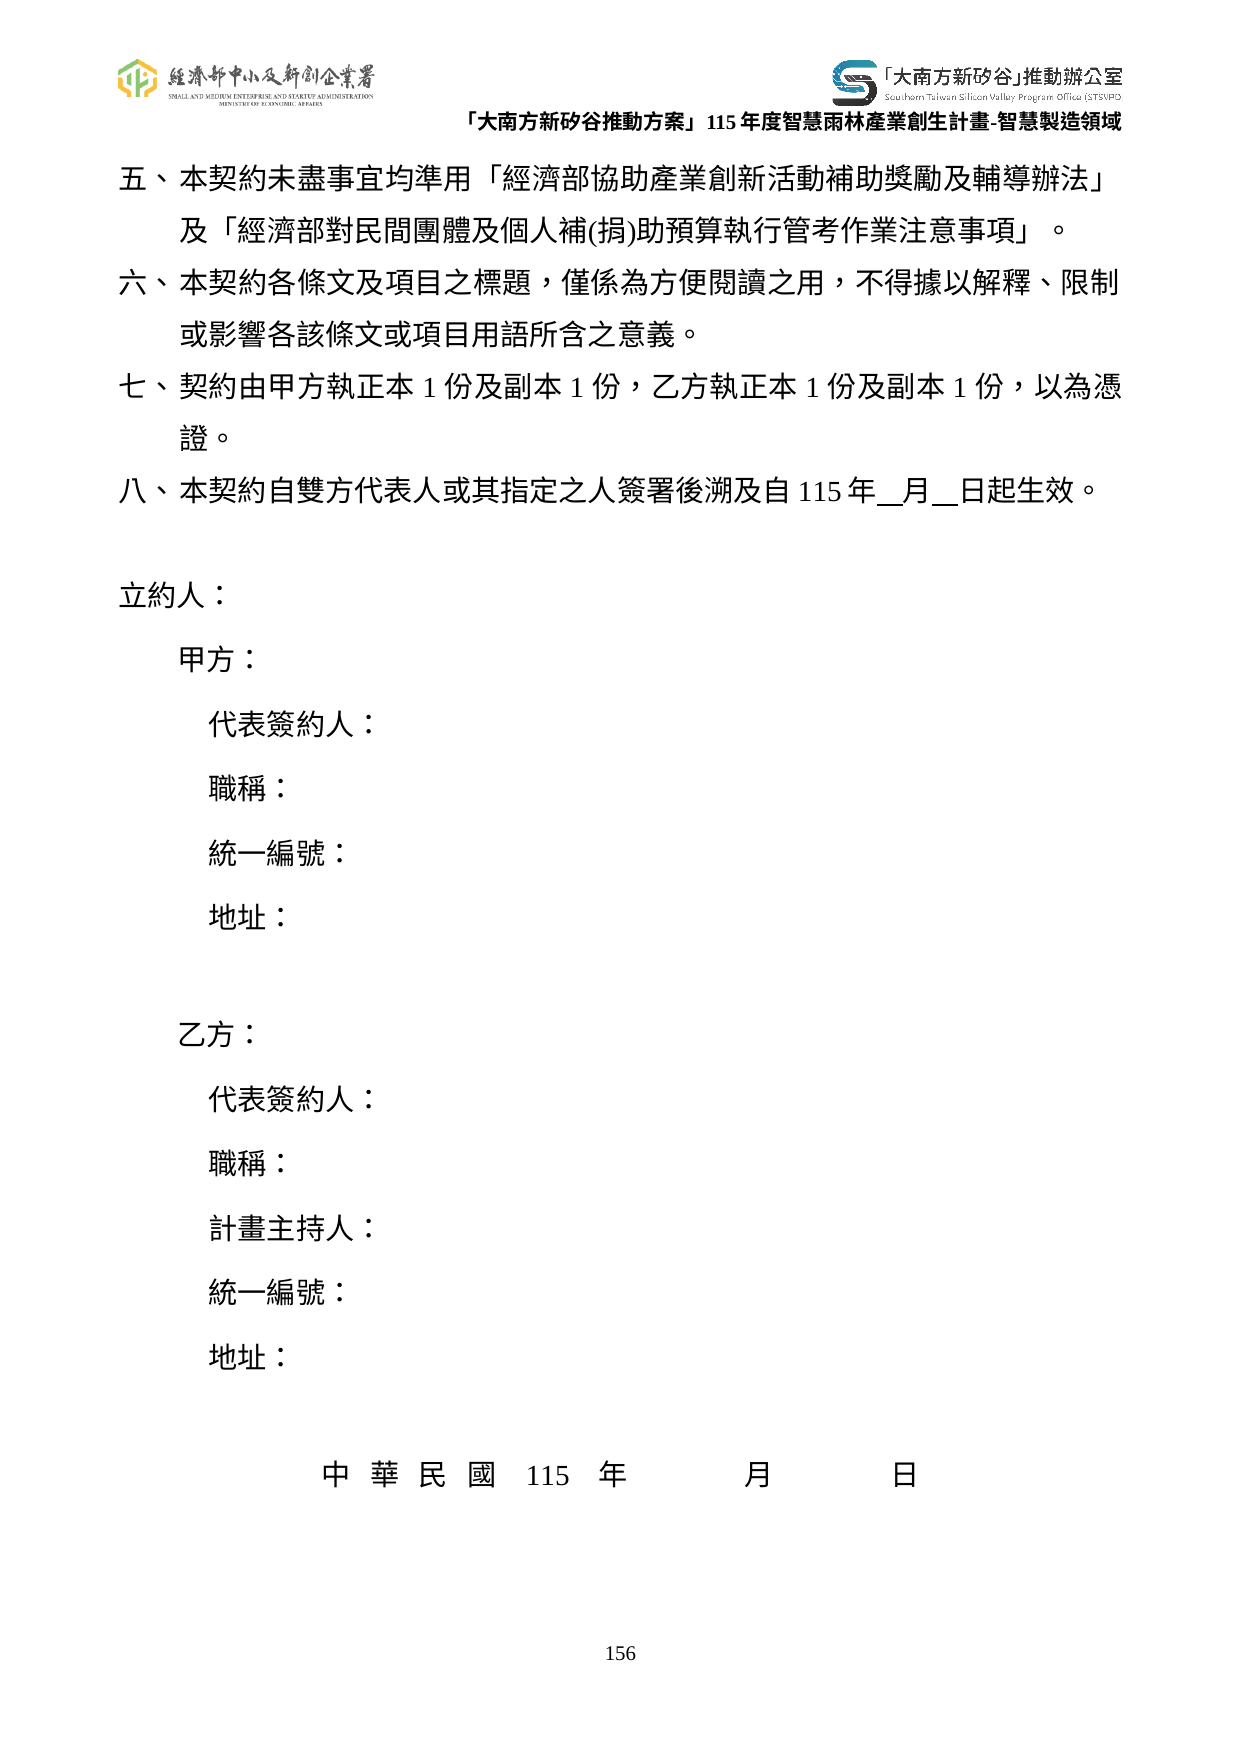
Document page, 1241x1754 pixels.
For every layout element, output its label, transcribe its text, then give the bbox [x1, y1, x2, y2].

text 甲方： [171, 629, 1122, 681]
text 六、 本契約各條文及項目之標題，僅係為方便閱讀之用，不得據以解釋、限制或影響各該條文或項目用語所含之意義。 [118, 252, 1122, 356]
text 代表簽約人： [198, 693, 1122, 746]
text 五、 本契約未盡事宜均準用「經濟部協助產業創新活動補助獎勵及輔導辦法」及「經濟部對民間團體及個人補(捐)助預算執行管考作業注意事項」。 [118, 148, 1122, 252]
text 計畫主持人： [198, 1198, 1122, 1250]
picture [118, 59, 375, 106]
text 地址： [198, 1327, 1122, 1379]
text 代表簽約人： [198, 1068, 1122, 1121]
text 立約人： [118, 564, 1122, 616]
text 職稱： [198, 758, 1122, 810]
text 七、 契約由甲方執正本 1 份及副本 1 份，乙方執正本 1 份及副本 1 份，以為憑證。 [118, 356, 1122, 460]
text 乙方： [171, 1004, 1122, 1056]
text 地址： [198, 887, 1122, 939]
text 職稱： [198, 1133, 1122, 1185]
text 統一編號： [198, 823, 1122, 875]
text 中 華 民 國 115 年 月 日 [118, 1443, 1122, 1496]
text 八、 本契約自雙方代表人或其指定之人簽署後溯及自115年 月 日起生效。 [118, 460, 1122, 512]
picture [832, 60, 1123, 106]
text 統一編號： [198, 1262, 1122, 1314]
